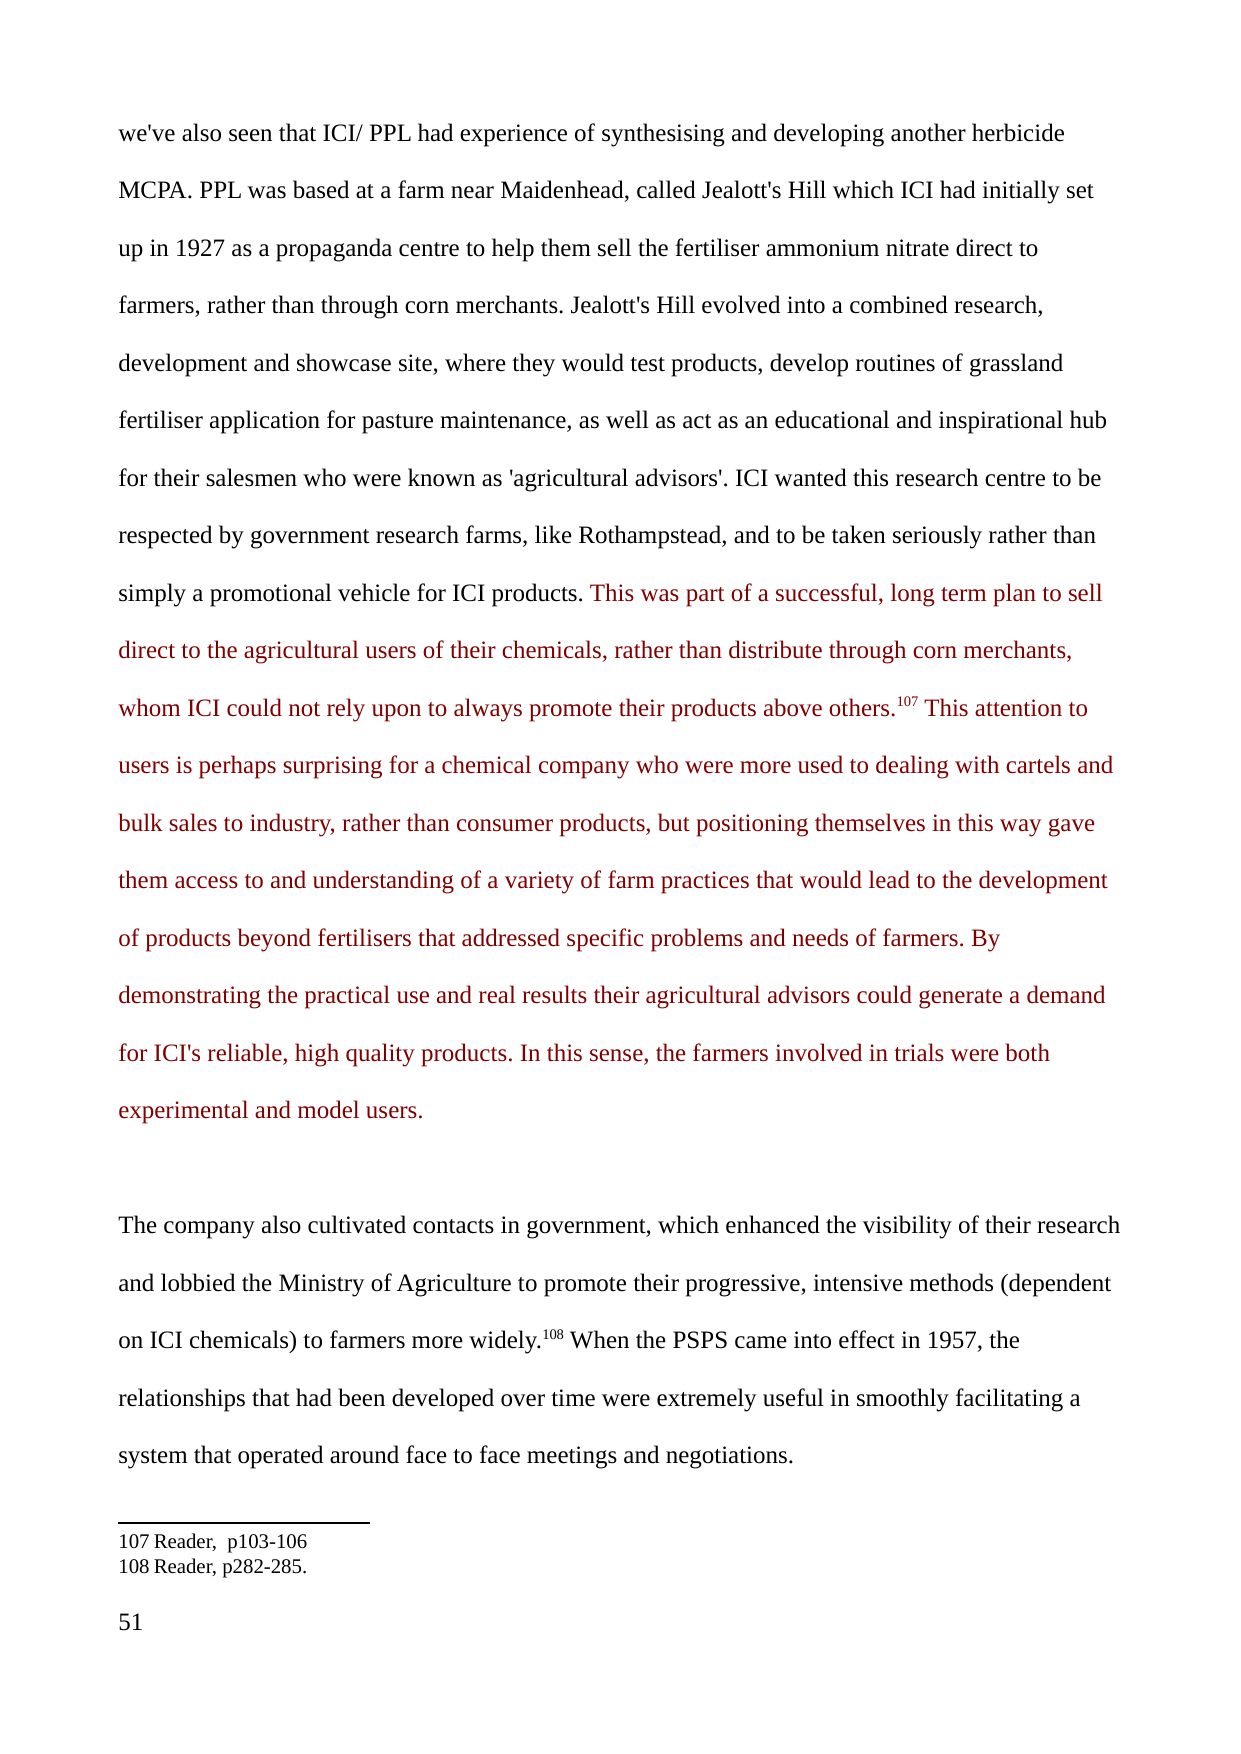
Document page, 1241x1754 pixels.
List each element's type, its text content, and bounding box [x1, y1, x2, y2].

text Reader, p103-106 [118, 1529, 1122, 1553]
text Reader, p282-285. [118, 1553, 1122, 1578]
text The company also cultivated contacts in government, which enhanced the visibility of their research and lobbied the Ministry of Agriculture to promote their progressive, intensive methods (dependent on ICI chemicals) to farmers more widely. When the PSPS came into effect in 1957, the relationships that had been developed over time were extremely useful in smoothly facilitating a system that operated around face to face meetings and negotiations. [118, 1211, 1122, 1469]
text we've also seen that ICI/ PPL had experience of synthesising and developing another herbicide MCPA. PPL was based at a farm near Maidenhead, called Jealott's Hill which ICI had initially set up in 1927 as a propaganda centre to help them sell the fertiliser ammonium nitrate direct to farmers, rather than through corn merchants. Jealott's Hill evolved into a combined research, development and showcase site, where they would test products, develop routines of grassland fertiliser application for pasture maintenance, as well as act as an educational and inspirational hub for their salesmen who were known as 'agricultural advisors'. ICI wanted this research centre to be respected by government research farms, like Rothampstead, and to be taken seriously rather than simply a promotional vehicle for ICI products. This was part of a successful, long term plan to sell direct to the agricultural users of their chemicals, rather than distribute through corn merchants, whom ICI could not rely upon to always promote their products above others. This attention to users is perhaps surprising for a chemical company who were more used to dealing with cartels and bulk sales to industry, rather than consumer products, but positioning themselves in this way gave them access to and understanding of a variety of farm practices that would lead to the development of products beyond fertilisers that addressed specific problems and needs of farmers. By demonstrating the practical use and real results their agricultural advisors could generate a demand for ICI's reliable, high quality products. In this sense, the farmers involved in trials were both experimental and model users. [118, 118, 1122, 1124]
